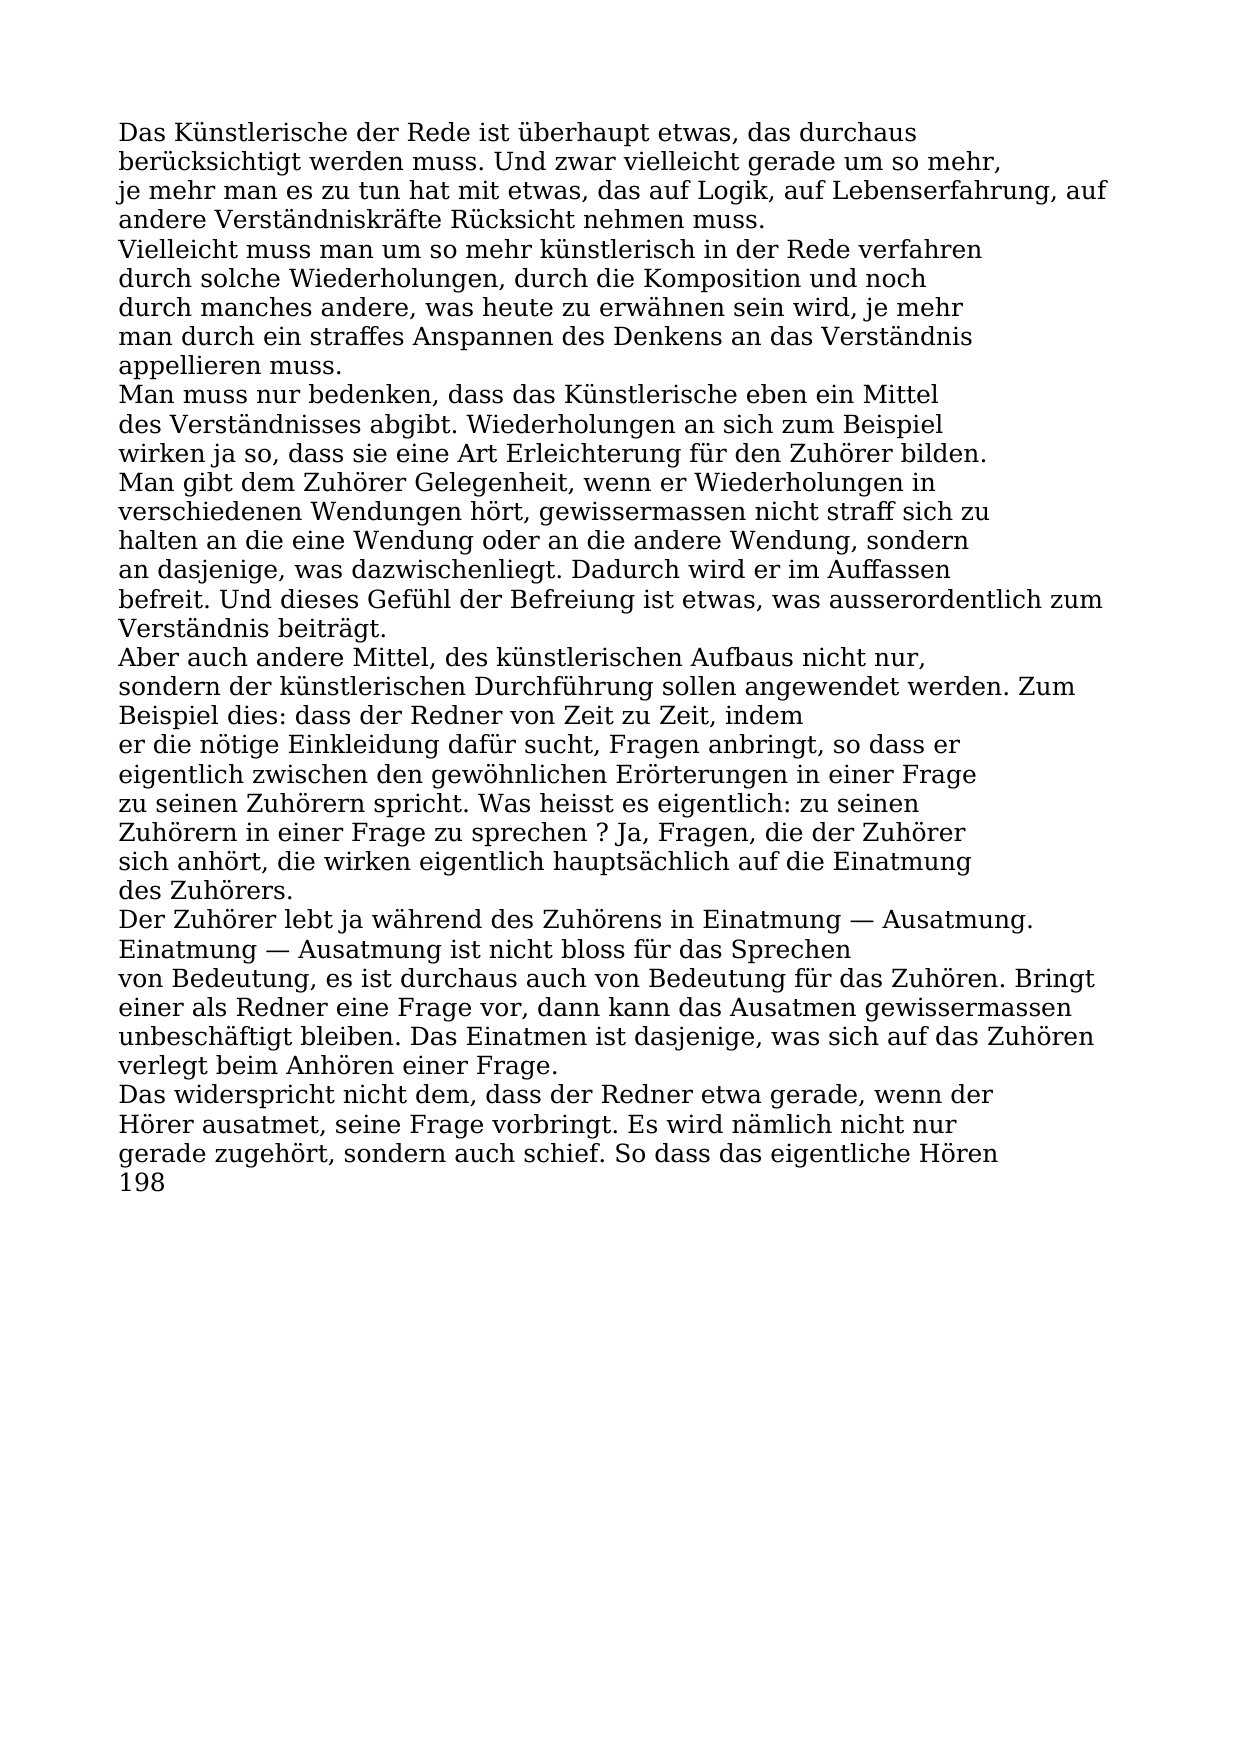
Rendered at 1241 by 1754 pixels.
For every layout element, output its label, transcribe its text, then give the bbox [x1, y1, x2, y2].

text Das widerspricht nicht dem, dass der Redner etwa gerade, wenn der [118, 1081, 1122, 1110]
text wirken ja so, dass sie eine Art Erleichterung für den Zuhörer bilden. [118, 439, 1122, 468]
text je mehr man es zu tun hat mit etwas, das auf Logik, auf Lebenserfahrung, auf andere Verständniskräfte Rücksicht nehmen muss. [118, 176, 1122, 235]
text berücksichtigt werden muss. Und zwar vielleicht gerade um so mehr, [118, 147, 1122, 176]
text Der Zuhörer lebt ja während des Zuhörens in Einatmung — Ausatmung. Einatmung — Ausatmung ist nicht bloss für das Sprechen [118, 906, 1122, 964]
text durch manches andere, was heute zu erwähnen sein wird, je mehr [118, 293, 1122, 322]
text durch solche Wiederholungen, durch die Komposition und noch [118, 264, 1122, 293]
text zu seinen Zuhörern spricht. Was heisst es eigentlich: zu seinen [118, 789, 1122, 818]
text sich anhört, die wirken eigentlich hauptsächlich auf die Einatmung [118, 847, 1122, 876]
text des Zuhörers. [118, 876, 1122, 906]
text Man gibt dem Zuhörer Gelegenheit, wenn er Wiederholungen in [118, 468, 1122, 497]
text befreit. Und dieses Gefühl der Befreiung ist etwas, was ausserordentlich zum Verständnis beiträgt. [118, 585, 1122, 643]
text eigentlich zwischen den gewöhnlichen Erörterungen in einer Frage [118, 760, 1122, 789]
text gerade zugehört, sondern auch schief. So dass das eigentliche Hören [118, 1139, 1122, 1168]
text verschiedenen Wendungen hört, gewissermassen nicht straff sich zu [118, 497, 1122, 526]
text sondern der künstlerischen Durchführung sollen angewendet werden. Zum Beispiel dies: dass der Redner von Zeit zu Zeit, indem [118, 672, 1122, 731]
text Das Künstlerische der Rede ist überhaupt etwas, das durchaus [118, 118, 1122, 147]
text man durch ein straffes Anspannen des Denkens an das Verständnis [118, 322, 1122, 351]
text 198 [118, 1168, 1122, 1197]
text er die nötige Einkleidung dafür sucht, Fragen anbringt, so dass er [118, 731, 1122, 760]
text an dasjenige, was dazwischenliegt. Dadurch wird er im Auffassen [118, 556, 1122, 585]
text Hörer ausatmet, seine Frage vorbringt. Es wird nämlich nicht nur [118, 1110, 1122, 1139]
text von Bedeutung, es ist durchaus auch von Bedeutung für das Zuhören. Bringt einer als Redner eine Frage vor, dann kann das Ausatmen gewissermassen unbeschäftigt bleiben. Das Einatmen ist dasjenige, was sich auf das Zuhören verlegt beim Anhören einer Frage. [118, 964, 1122, 1081]
text Aber auch andere Mittel, des künstlerischen Aufbaus nicht nur, [118, 643, 1122, 672]
text des Verständnisses abgibt. Wiederholungen an sich zum Beispiel [118, 410, 1122, 439]
text appellieren muss. [118, 351, 1122, 381]
text Vielleicht muss man um so mehr künstlerisch in der Rede verfahren [118, 235, 1122, 264]
text Man muss nur bedenken, dass das Künstlerische eben ein Mittel [118, 381, 1122, 410]
text Zuhörern in einer Frage zu sprechen ? Ja, Fragen, die der Zuhörer [118, 818, 1122, 847]
text halten an die eine Wendung oder an die andere Wendung, sondern [118, 526, 1122, 556]
